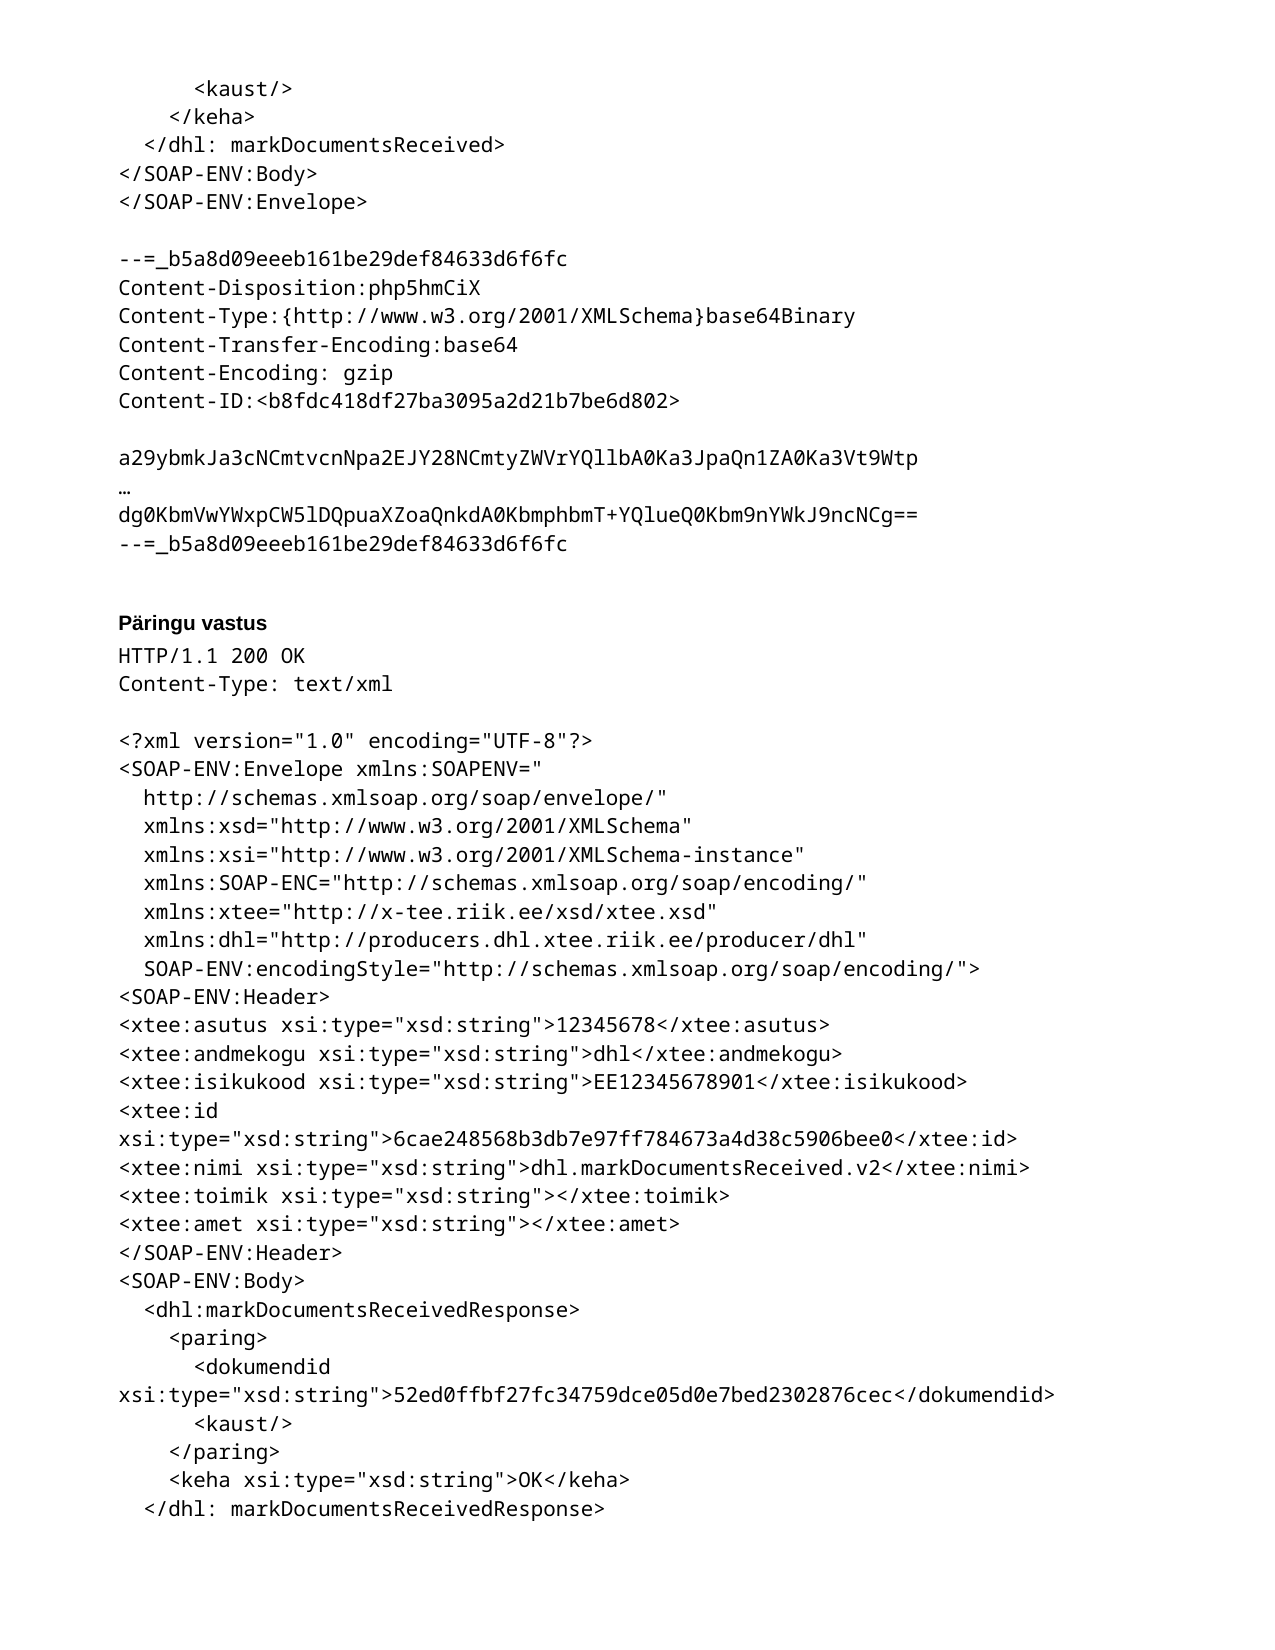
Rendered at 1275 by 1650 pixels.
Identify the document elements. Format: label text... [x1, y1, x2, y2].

text <dokumendid xsi:type="xsd:string">52ed0ffbf27fc34759dce05d0e7bed2302876cec</dokumendid> [118, 1352, 1157, 1409]
text <paring> [118, 1323, 1157, 1352]
text dg0KbmVwYWxpCW5lDQpuaXZoaQnkdA0KbmphbmT+YQlueQ0Kbm9nYWkJ9ncNCg== [118, 500, 1157, 529]
text Content-ID:<b8fdc418df27ba3095a2d21b7be6d802> [118, 387, 1157, 415]
text http://schemas.xmlsoap.org/soap/envelope/" [118, 783, 1157, 811]
text Content-Type: text/xml [118, 669, 1157, 698]
text <xtee:amet xsi:type="xsd:string"></xtee:amet> [118, 1209, 1157, 1238]
text <keha xsi:type="xsd:string">OK</keha> [118, 1466, 1157, 1494]
text xmlns:xsi="http://www.w3.org/2001/XMLSchema-instance" [118, 840, 1157, 868]
text </SOAP-ENV:Envelope> [118, 187, 1157, 216]
text … [118, 472, 1157, 500]
text HTTP/1.1 200 OK [118, 641, 1157, 669]
text a29ybmkJa3cNCmtvcnNpa2EJY28NCmtyZWVrYQllbA0Ka3JpaQn1ZA0Ka3Vt9Wtp [118, 443, 1157, 472]
text --=_b5a8d09eeeb161be29def84633d6f6fc [118, 244, 1157, 273]
text </SOAP-ENV:Header> [118, 1238, 1157, 1266]
text </keha> [118, 102, 1157, 131]
text Content-Transfer-Encoding:base64 [118, 330, 1157, 358]
text <?xml version="1.0" encoding="UTF-8"?> [118, 726, 1157, 754]
text <xtee:id [118, 1096, 1157, 1124]
text <xtee:toimik xsi:type="xsd:string"></xtee:toimik> [118, 1181, 1157, 1209]
text </paring> [118, 1437, 1157, 1466]
text <xtee:isikukood xsi:type="xsd:string">EE12345678901</xtee:isikukood> [118, 1067, 1157, 1096]
text <SOAP-ENV:Envelope xmlns:SOAPENV=" [118, 754, 1157, 783]
text Content-Encoding: gzip [118, 358, 1157, 387]
text <kaust/> [118, 1409, 1157, 1437]
text xmlns:SOAP-ENC="http://schemas.xmlsoap.org/soap/encoding/" [118, 868, 1157, 897]
text <xtee:asutus xsi:type="xsd:string">12345678</xtee:asutus> [118, 1011, 1157, 1039]
text <SOAP-ENV:Body> [118, 1266, 1157, 1295]
subtitle Päringu vastus [118, 611, 1157, 634]
text --=_b5a8d09eeeb161be29def84633d6f6fc [118, 529, 1157, 557]
text SOAP-ENV:encodingStyle="http://schemas.xmlsoap.org/soap/encoding/"> [118, 954, 1157, 982]
text xmlns:dhl="http://producers.dhl.xtee.riik.ee/producer/dhl" [118, 925, 1157, 954]
text xmlns:xtee="http://x-tee.riik.ee/xsd/xtee.xsd" [118, 897, 1157, 925]
text Content-Disposition:php5hmCiX [118, 273, 1157, 301]
text <SOAP-ENV:Header> [118, 982, 1157, 1011]
text <xtee:andmekogu xsi:type="xsd:string">dhl</xtee:andmekogu> [118, 1039, 1157, 1067]
text xmlns:xsd="http://www.w3.org/2001/XMLSchema" [118, 811, 1157, 840]
text </dhl: markDocumentsReceived> [118, 131, 1157, 159]
text <kaust/> [118, 74, 1157, 102]
text </SOAP-ENV:Body> [118, 159, 1157, 187]
text <dhl:markDocumentsReceivedResponse> [118, 1295, 1157, 1323]
text xsi:type="xsd:string">6cae248568b3db7e97ff784673a4d38c5906bee0</xtee:id> [118, 1124, 1157, 1153]
text <xtee:nimi xsi:type="xsd:string">dhl.markDocumentsReceived.v2</xtee:nimi> [118, 1153, 1157, 1181]
text Content-Type:{http://www.w3.org/2001/XMLSchema}base64Binary [118, 301, 1157, 330]
text </dhl: markDocumentsReceivedResponse> [118, 1494, 1157, 1522]
